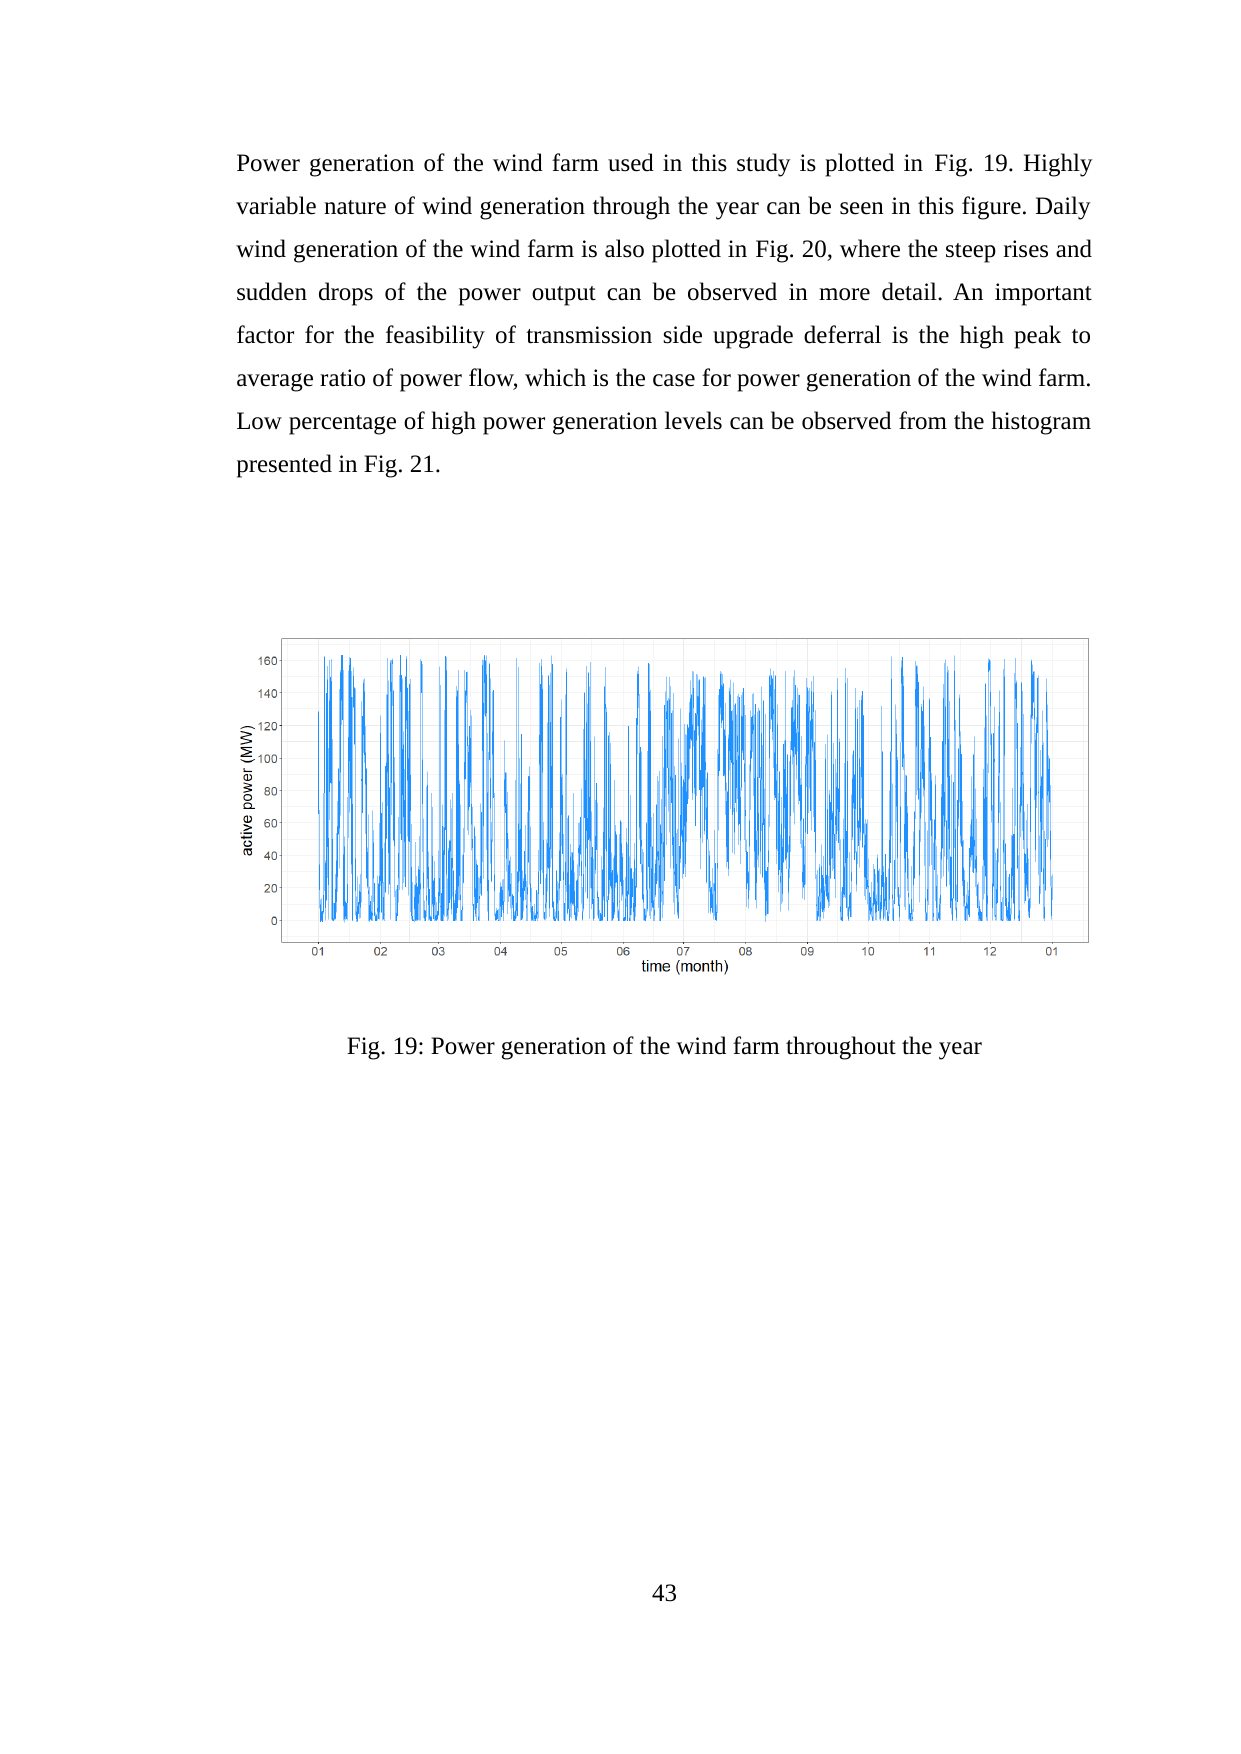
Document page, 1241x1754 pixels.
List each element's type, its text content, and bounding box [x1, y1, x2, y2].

picture [236, 634, 1093, 977]
text Fig. 19: Power generation of the wind farm throughout the year [236, 1031, 1093, 1059]
text Power generation of the wind farm used in this study is plotted in Fig. 19. Highly variable nature of wind generation through the year can be seen in this figure. Daily wind generation of the wind farm is also plotted in Fig. 20, where the steep rises and sudden drops of the power output can be observed in more detail. An important factor for the feasibility of transmission side upgrade deferral is the high peak to average ratio of power flow, which is the case for power generation of the wind farm. Low percentage of high power generation levels can be observed from the histogram presented in Fig. 21. [236, 148, 1093, 478]
